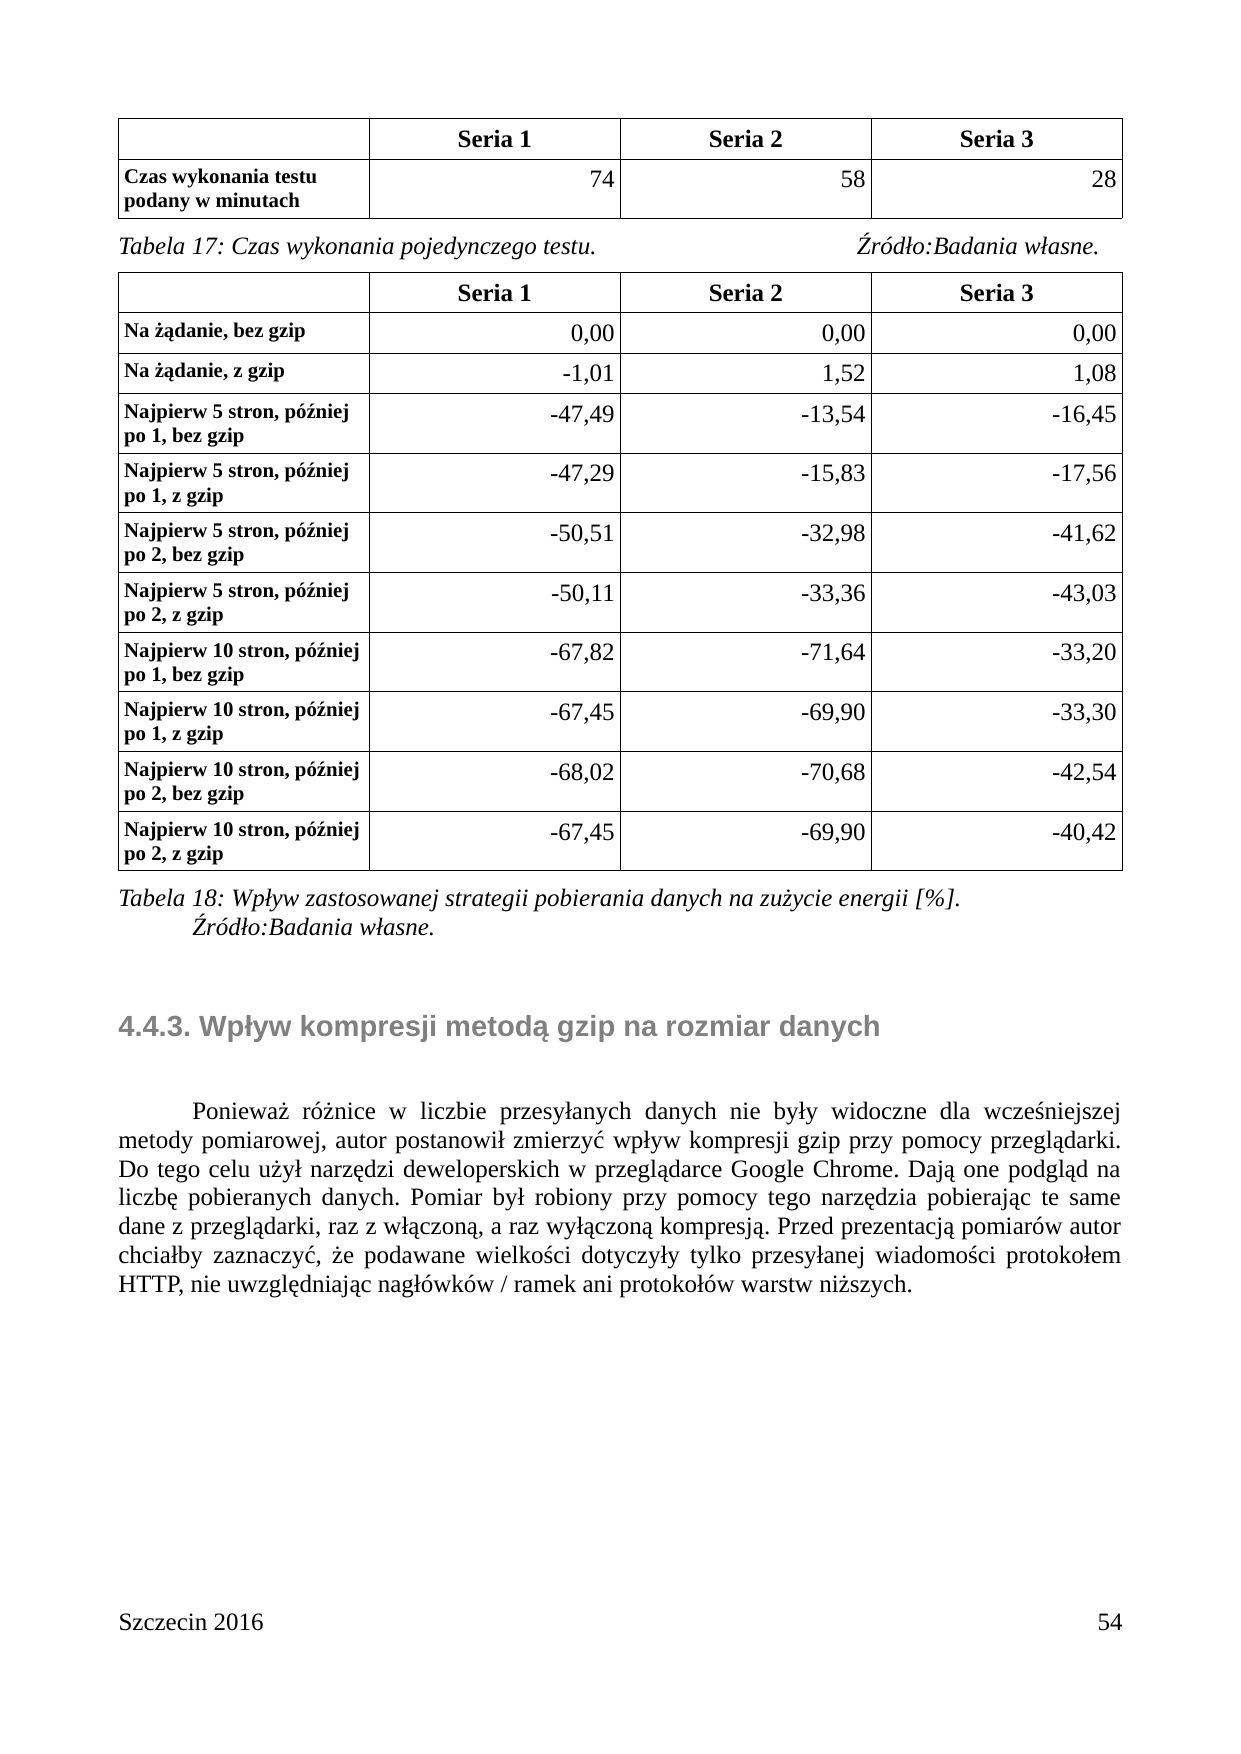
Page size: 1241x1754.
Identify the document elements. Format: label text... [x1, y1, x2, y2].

table_cell 1,08 [872, 354, 1122, 393]
table_cell -33,30 [872, 692, 1122, 751]
table_cell -13,54 [621, 394, 871, 453]
table_cell -67,82 [370, 633, 620, 691]
table_cell 0,00 [872, 313, 1122, 353]
table_header Seria 2 [621, 273, 871, 312]
table_cell -43,03 [872, 573, 1122, 632]
table_cell -47,49 [370, 394, 620, 453]
table_cell Najpierw 10 stron, później po 1, bez gzip [119, 633, 369, 691]
table_cell -1,01 [370, 354, 620, 393]
table_cell -50,51 [370, 513, 620, 572]
table_cell Najpierw 10 stron, później po 1, z gzip [119, 692, 369, 751]
table_cell Najpierw 5 stron, później po 1, z gzip [119, 454, 369, 512]
table_cell -17,56 [872, 454, 1122, 512]
table_cell -40,42 [872, 812, 1122, 870]
table_header Seria 3 [872, 273, 1122, 312]
table_cell 74 [370, 160, 620, 218]
table_header Seria 2 [621, 119, 871, 158]
table_cell 0,00 [370, 313, 620, 353]
table_cell -67,45 [370, 812, 620, 870]
table_cell -32,98 [621, 513, 871, 572]
table_cell Najpierw 5 stron, później po 2, bez gzip [119, 513, 369, 572]
table_cell -50,11 [370, 573, 620, 632]
table_cell Najpierw 10 stron, później po 2, bez gzip [119, 752, 369, 811]
table_cell Na żądanie, z gzip [119, 354, 369, 393]
table_cell -33,36 [621, 573, 871, 632]
table_cell Na żądanie, bez gzip [119, 313, 369, 353]
table_cell Najpierw 5 stron, później po 1, bez gzip [119, 394, 369, 453]
table_cell -71,64 [621, 633, 871, 691]
table_cell -33,20 [872, 633, 1122, 691]
table_cell -15,83 [621, 454, 871, 512]
table_cell Czas wykonania testu podany w minutach [119, 160, 369, 218]
table_cell -16,45 [872, 394, 1122, 453]
text Tabela 18: Wpływ zastosowanej strategii pobierania danych na zużycie energii [%]. Źródło:Badania własne. [118, 883, 1122, 941]
table_cell -69,90 [621, 692, 871, 751]
table_header Seria 3 [872, 119, 1122, 158]
table_header [119, 119, 369, 158]
text Ponieważ różnice w liczbie przesyłanych danych nie były widoczne dla wcześniejszej metody pomiarowej, autor postanowił zmierzyć wpływ kompresji gzip przy pomocy przeglądarki. Do tego celu użył narzędzi deweloperskich w przeglądarce Google Chrome. Dają one podgląd na liczbę pobieranych danych. Pomiar był robiony przy pomocy tego narzędzia pobierając te same dane z przeglądarki, raz z włączoną, a raz wyłączoną kompresją. Przed prezentacją pomiarów autor chciałby zaznaczyć, że podawane wielkości dotyczyły tylko przesyłanej wiadomości protokołem HTTP, nie uwzględniając nagłówków / ramek ani protokołów warstw niższych. [118, 1096, 1122, 1297]
subtitle 4.4.3. Wpływ kompresji metodą gzip na rozmiar danych [118, 1009, 1122, 1042]
table_cell -68,02 [370, 752, 620, 811]
table_cell 28 [872, 160, 1122, 218]
table_header Seria 1 [370, 119, 620, 158]
table_header Seria 1 [370, 273, 620, 312]
table_cell 58 [621, 160, 871, 218]
table_cell 0,00 [621, 313, 871, 353]
table_header [119, 273, 369, 312]
table_cell Najpierw 5 stron, później po 2, z gzip [119, 573, 369, 632]
table_cell 1,52 [621, 354, 871, 393]
table_cell -70,68 [621, 752, 871, 811]
table_cell -41,62 [872, 513, 1122, 572]
table_cell -47,29 [370, 454, 620, 512]
table_cell -69,90 [621, 812, 871, 870]
table_cell Najpierw 10 stron, później po 2, z gzip [119, 812, 369, 870]
table_cell -42,54 [872, 752, 1122, 811]
table_cell -67,45 [370, 692, 620, 751]
text Tabela 17: Czas wykonania pojedynczego testu. Źródło:Badania własne. [118, 231, 1122, 259]
